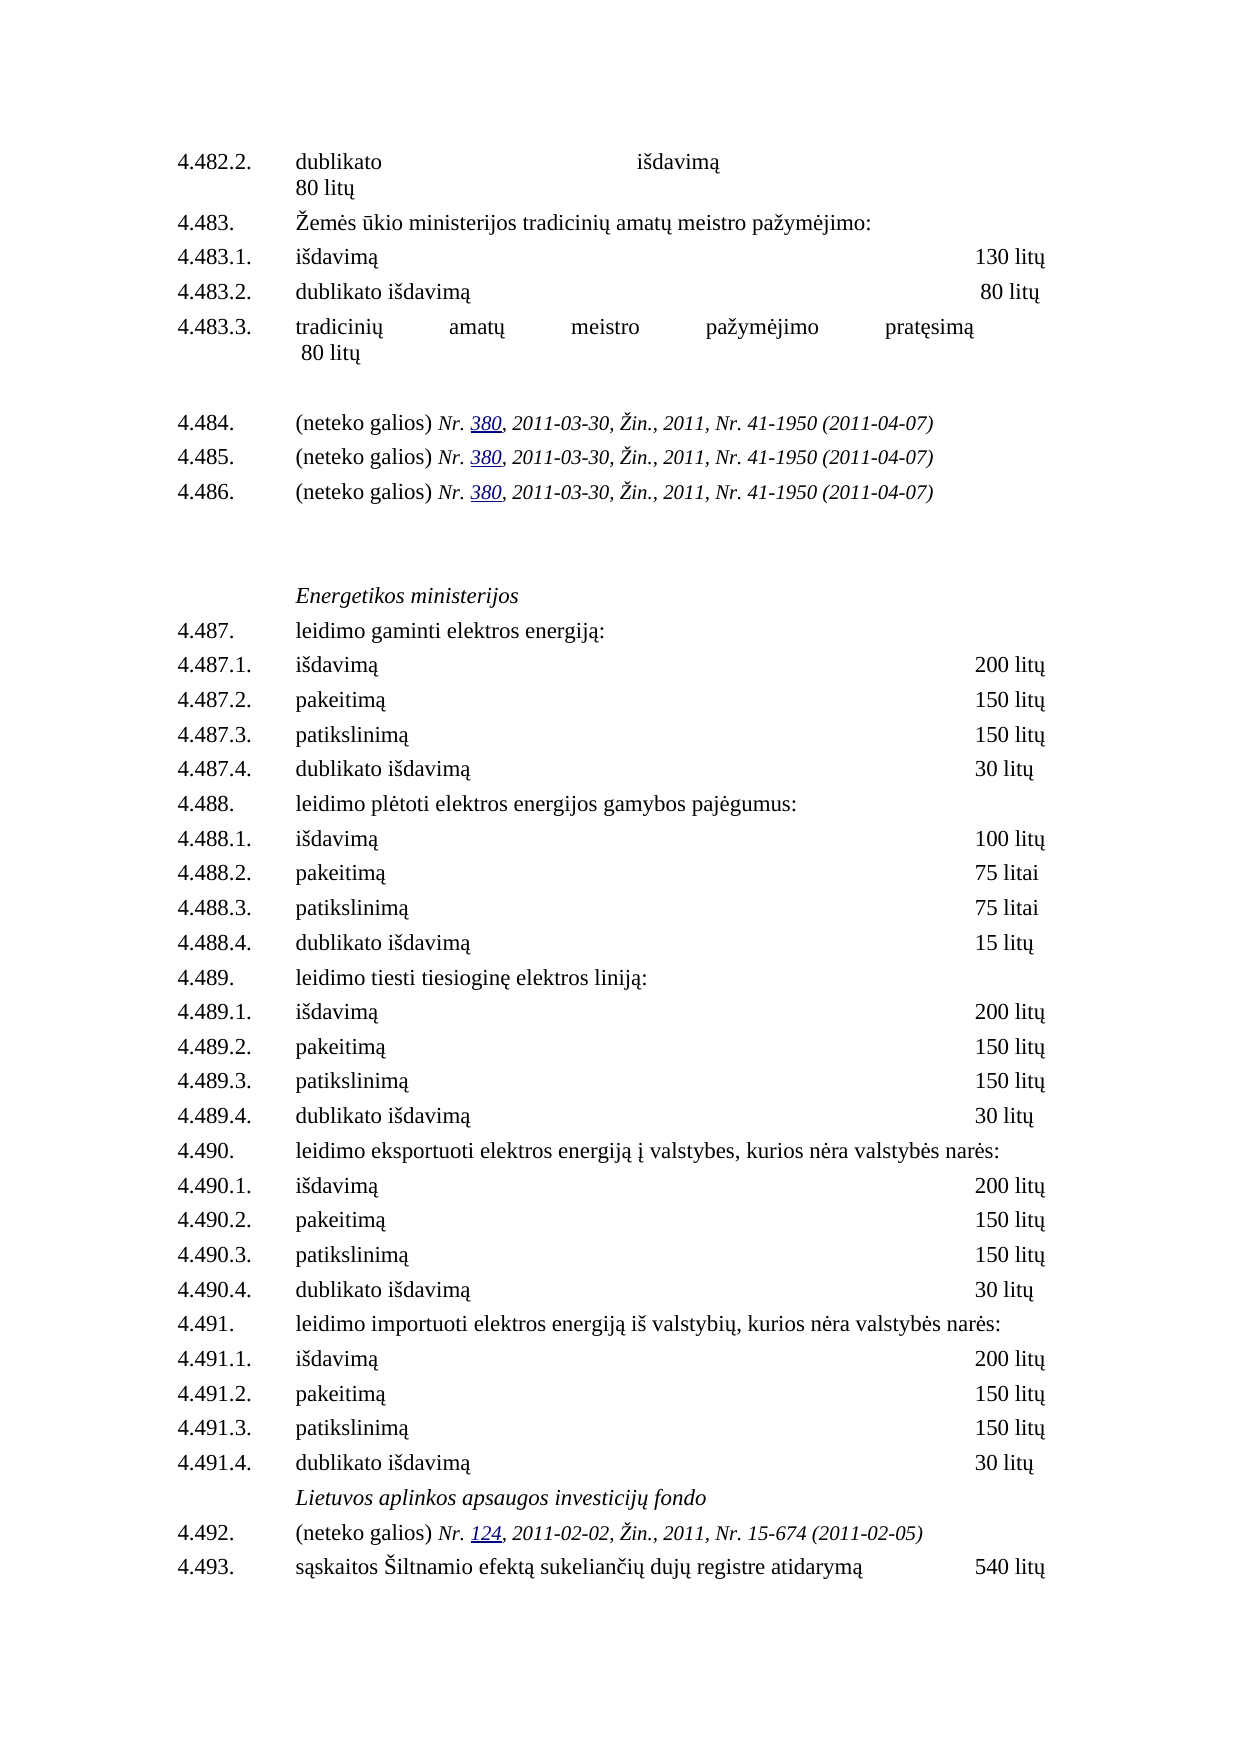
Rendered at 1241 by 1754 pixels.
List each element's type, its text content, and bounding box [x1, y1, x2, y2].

text 4.487.4. dublikato išdavimą 30 litų [177, 755, 1122, 782]
text 4.487.3. patikslinimą 150 litų [177, 721, 1122, 747]
text 4.489.4. dublikato išdavimą 30 litų [177, 1102, 1122, 1129]
text 4.489.2. pakeitimą 150 litų [177, 1033, 1122, 1059]
text 4.487. leidimo gaminti elektros energiją: [177, 617, 1122, 643]
text 4.491.2. pakeitimą 150 litų [177, 1380, 1122, 1406]
text 4.488.2. pakeitimą 75 litai [177, 859, 1122, 886]
text 4.483. Žemės ūkio ministerijos tradicinių amatų meistro pažymėjimo: [177, 209, 1122, 235]
text 4.491.3. patikslinimą 150 litų [177, 1414, 1122, 1441]
text 4.488.3. patikslinimą 75 litai [177, 894, 1122, 921]
text 4.491. leidimo importuoti elektros energiją iš valstybių, kurios nėra valstybės narės: [177, 1310, 1122, 1337]
text 4.486. (neteko galios) Nr. 380, 2011-03-30, Žin., 2011, Nr. 41-1950 (2011-04-07) [177, 478, 1122, 504]
text 4.490.1. išdavimą 200 litų [177, 1172, 1122, 1198]
text 4.489. leidimo tiesti tiesioginę elektros liniją: [177, 963, 1122, 990]
text 4.483.3. tradicinių amatų meistro pažymėjimo pratęsimą 80 litų [177, 313, 974, 366]
text 4.487.2. pakeitimą 150 litų [177, 686, 1122, 712]
text 4.482.2. dublikato išdavimą 80 litų [177, 148, 974, 200]
text 4.489.3. patikslinimą 150 litų [177, 1068, 1122, 1094]
text 4.492. (neteko galios) Nr. 124, 2011-02-02, Žin., 2011, Nr. 15-674 (2011-02-05) [177, 1518, 930, 1545]
text 4.488.1. išdavimą 100 litų [177, 825, 1122, 851]
text 4.483.2. dublikato išdavimą 80 litų [177, 278, 1122, 304]
text 4.490.2. pakeitimą 150 litų [177, 1206, 1122, 1233]
text 4.483.1. išdavimą 130 litų [177, 243, 1122, 270]
text 4.487.1. išdavimą 200 litų [177, 651, 1122, 678]
text Energetikos ministerijos [177, 582, 1122, 608]
text 4.491.4. dublikato išdavimą 30 litų [177, 1449, 1122, 1476]
text 4.488.4. dublikato išdavimą 15 litų [177, 929, 1122, 955]
text 4.490.4. dublikato išdavimą 30 litų [177, 1276, 1122, 1302]
text 4.485. (neteko galios) Nr. 380, 2011-03-30, Žin., 2011, Nr. 41-1950 (2011-04-07) [177, 443, 1122, 469]
text 4.490. leidimo eksportuoti elektros energiją į valstybes, kurios nėra valstybės narės: [177, 1137, 1122, 1163]
text 4.484. (neteko galios) Nr. 380, 2011-03-30, Žin., 2011, Nr. 41-1950 (2011-04-07) [177, 408, 1122, 435]
text 4.493. sąskaitos Šiltnamio efektą sukeliančių dujų registre atidarymą 540 litų [177, 1553, 1122, 1579]
text 4.488. leidimo plėtoti elektros energijos gamybos pajėgumus: [177, 790, 1122, 816]
text 4.489.1. išdavimą 200 litų [177, 998, 1122, 1024]
text 4.490.3. patikslinimą 150 litų [177, 1241, 1122, 1267]
text Lietuvos aplinkos apsaugos investicijų fondo [177, 1484, 1122, 1510]
text 4.491.1. išdavimą 200 litų [177, 1345, 1122, 1371]
